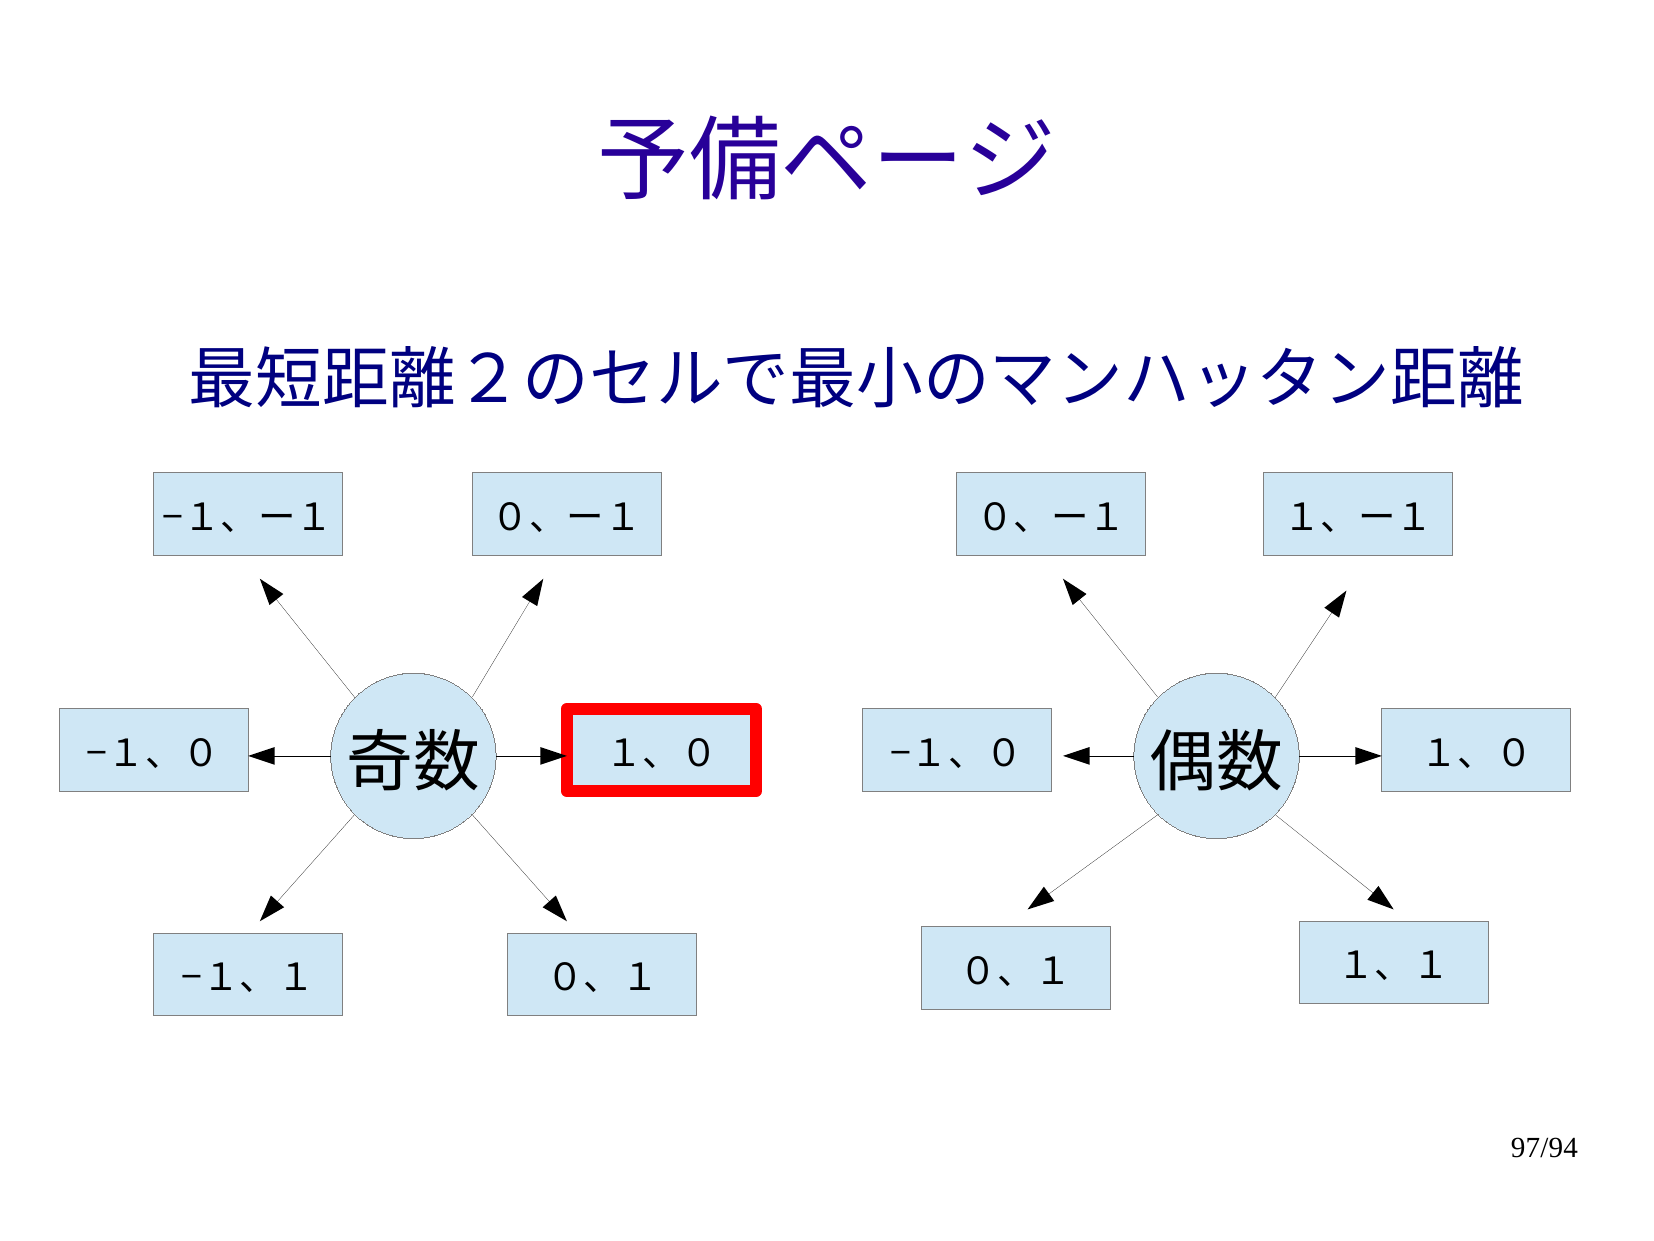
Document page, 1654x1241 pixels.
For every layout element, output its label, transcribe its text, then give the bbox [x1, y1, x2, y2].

text_box ０、ー１ [956, 472, 1146, 556]
text_box １、ー１ [1263, 472, 1453, 556]
text_box 偶数 [1133, 673, 1300, 839]
text_box −１、１ [153, 933, 343, 1016]
text_box −１、ー１ [153, 472, 343, 556]
text_box −１、０ [862, 708, 1052, 792]
text_box １、１ [1299, 921, 1489, 1004]
text_box −１、０ [59, 708, 249, 792]
text_box ０、ー１ [472, 472, 662, 556]
text_box 奇数 [330, 673, 497, 839]
text_box １、０ [566, 708, 756, 792]
text_box １、０ [1381, 708, 1571, 792]
title 予備ページ [82, 49, 1571, 257]
text_box ０、１ [507, 933, 697, 1016]
text_box ０、１ [921, 926, 1111, 1010]
list 最短距離２のセルで最小のマンハッタン距離 [118, 324, 1571, 1045]
